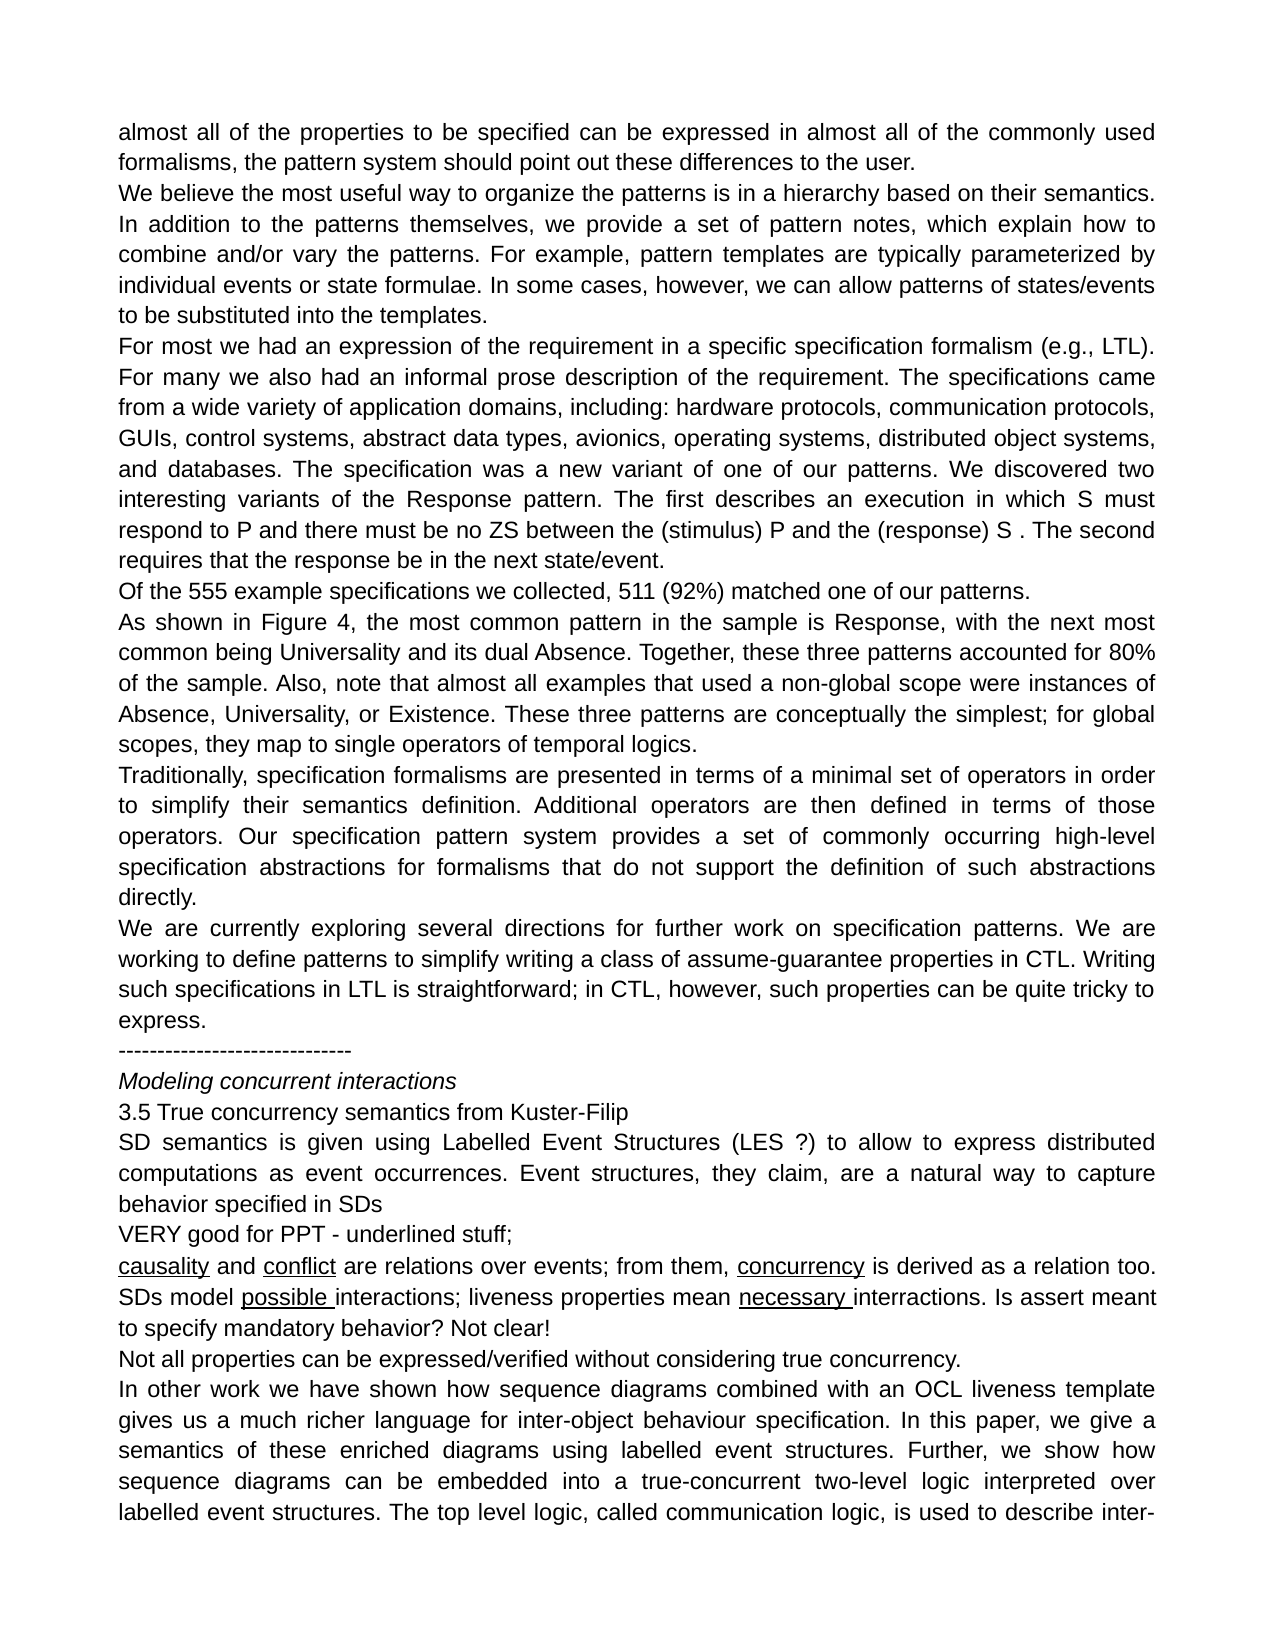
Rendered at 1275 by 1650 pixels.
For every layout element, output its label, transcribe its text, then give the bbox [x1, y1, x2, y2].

text As shown in Figure 4, the most common pattern in the sample is Response, with the next most common being Universality and its dual Absence. Together, these three patterns accounted for 80% of the sample. Also, note that almost all examples that used a non-global scope were instances of Absence, Universality, or Existence. These three patterns are conceptually the simplest; for global scopes, they map to single operators of temporal logics. [118, 608, 1157, 757]
text almost all of the properties to be specified can be expressed in almost all of the commonly used formalisms, the pattern system should point out these differences to the user. [118, 118, 1157, 176]
text We believe the most useful way to organize the patterns is in a hierarchy based on their semantics. In addition to the patterns themselves, we provide a set of pattern notes, which explain how to combine and/or vary the patterns. For example, pattern templates are typically parameterized by individual events or state formulae. In some cases, however, we can allow patterns of states/events to be substituted into the templates. [118, 179, 1157, 329]
text VERY good for PPT - underlined stuff; [118, 1221, 1157, 1247]
text ------------------------------ [118, 1037, 1157, 1064]
text SD semantics is given using Labelled Event Structures (LES ?) to allow to express distributed computations as event occurrences. Event structures, they claim, are a natural way to capture behavior specified in SDs [118, 1129, 1157, 1217]
text 3.5 True concurrency semantics from Kuster-Filip [118, 1098, 1157, 1125]
text Modeling concurrent interactions [118, 1067, 1157, 1094]
text Of the 555 example specifications we collected, 511 (92%) matched one of our patterns. [118, 577, 1157, 604]
text Traditionally, specification formalisms are presented in terms of a minimal set of operators in order to simplify their semantics definition. Additional operators are then defined in terms of those operators. Our specification pattern system provides a set of commonly occurring high-level specification abstractions for formalisms that do not support the definition of such abstractions directly. [118, 761, 1157, 911]
text Not all properties can be expressed/verified without considering true concurrency. [118, 1345, 1157, 1372]
text causality and conflict are relations over events; from them, concurrency is derived as a relation too. SDs model possible interactions; liveness properties mean necessary interractions. Is assert meant to specify mandatory behavior? Not clear! [118, 1251, 1157, 1341]
text For most we had an expression of the requirement in a specific specification formalism (e.g., LTL). For many we also had an informal prose description of the requirement. The specifications came from a wide variety of application domains, including: hardware protocols, communication protocols, GUIs, control systems, abstract data types, avionics, operating systems, distributed object systems, and databases. The specification was a new variant of one of our patterns. We discovered two interesting variants of the Response pattern. The first describes an execution in which S must respond to P and there must be no ZS between the (stimulus) P and the (response) S . The second requires that the response be in the next state/event. [118, 332, 1157, 574]
text We are currently exploring several directions for further work on specification patterns. We are working to define patterns to simplify writing a class of assume-guarantee properties in CTL. Writing such specifications in LTL is straightforward; in CTL, however, such properties can be quite tricky to express. [118, 914, 1157, 1033]
text In other work we have shown how sequence diagrams combined with an OCL liveness template gives us a much richer language for inter-object behaviour specification. In this paper, we give a semantics of these enriched diagrams using labelled event structures. Further, we show how sequence diagrams can be embedded into a true-concurrent two-level logic interpreted over labelled event structures. The top level logic, called communication logic, is used to describe inter- [118, 1376, 1157, 1525]
